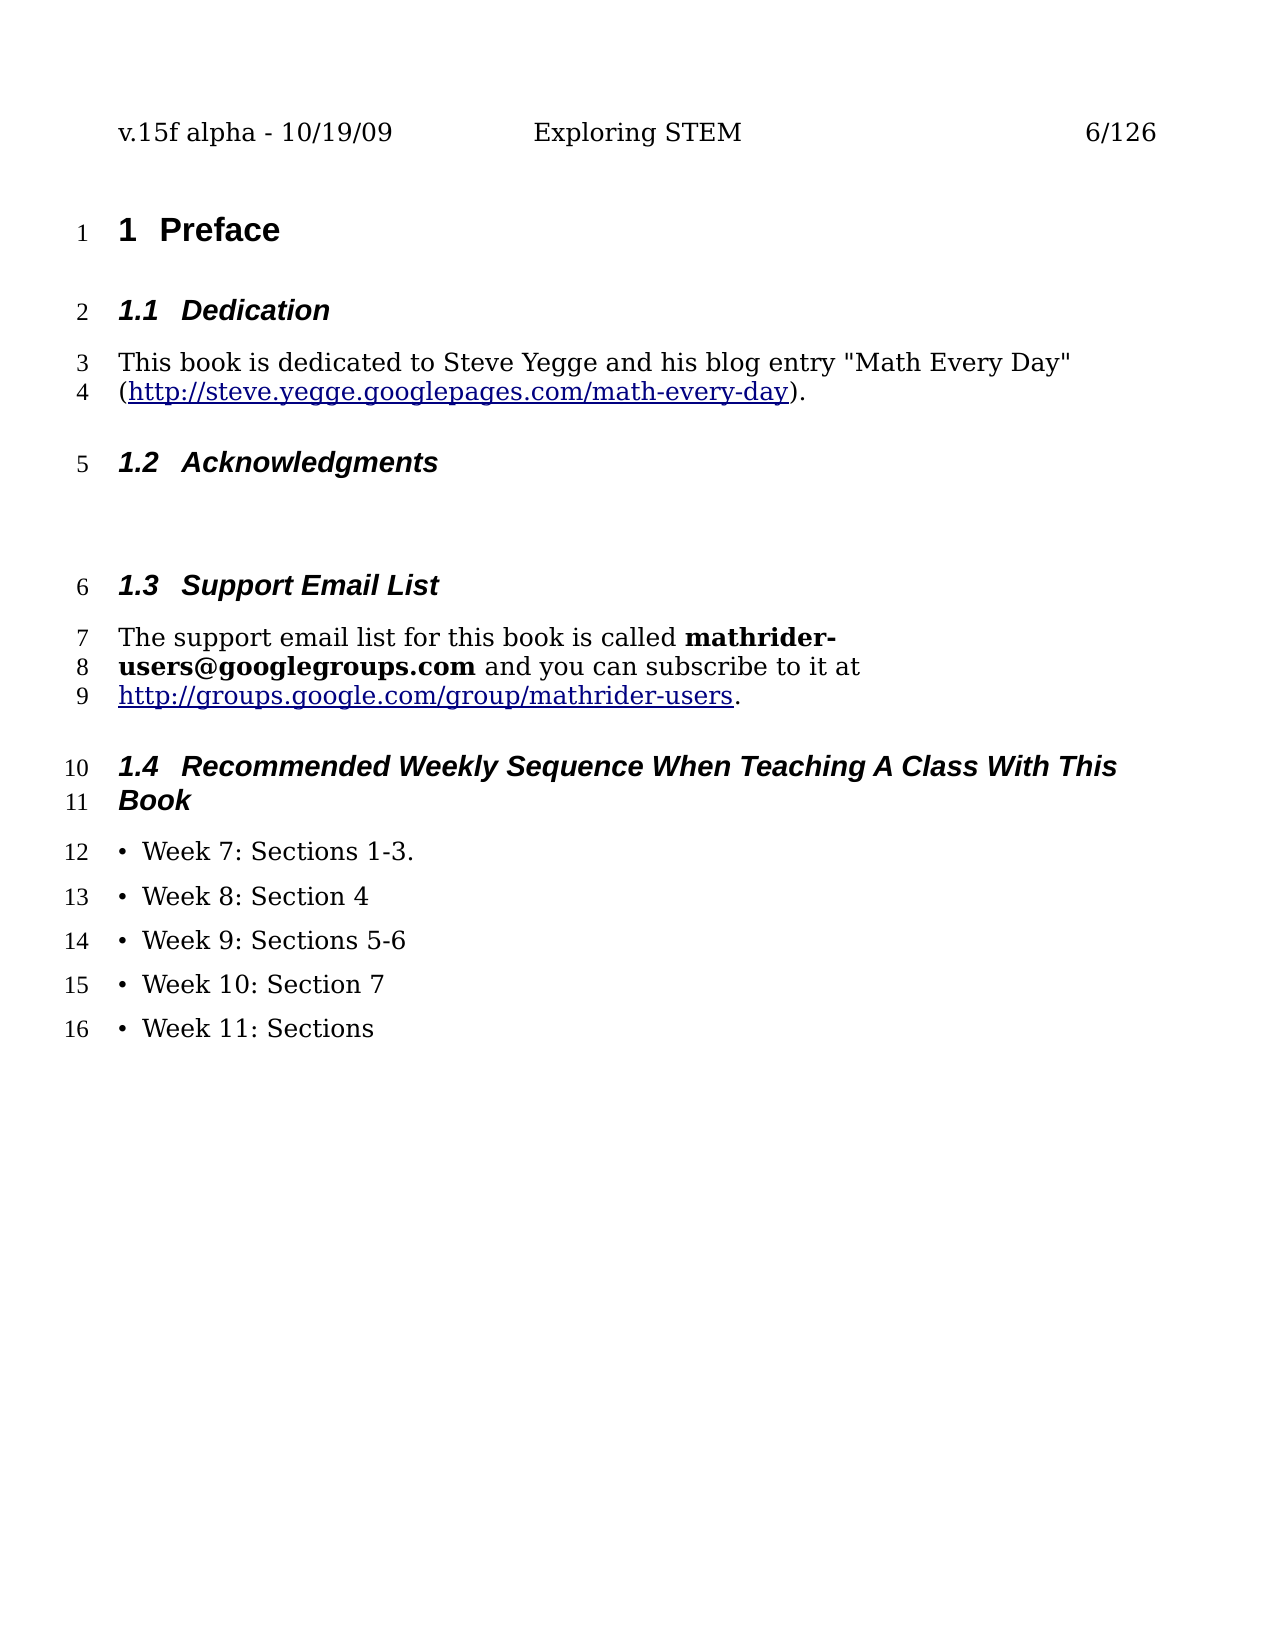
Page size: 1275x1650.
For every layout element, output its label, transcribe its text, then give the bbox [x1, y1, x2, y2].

list Week 7: Sections 1-3. [118, 837, 1157, 867]
list Week 10: Section 7 [118, 970, 1157, 999]
subtitle Support Email List [118, 568, 1157, 602]
text The support email list for this book is called mathrider-users@googlegroups.com and you can subscribe to it at http://groups.google.com/group/mathrider-users. [118, 622, 1157, 710]
list Week 9: Sections 5-6 [118, 926, 1157, 955]
subtitle Dedication [118, 293, 1157, 327]
list Week 8: Section 4 [118, 882, 1157, 911]
subtitle Acknowledgments [118, 445, 1157, 479]
subtitle Recommended Weekly Sequence When Teaching A Class With This Book [118, 749, 1157, 817]
list Week 11: Sections [118, 1014, 1157, 1043]
text This book is dedicated to Steve Yegge and his blog entry "Math Every Day" (http://steve.yegge.googlepages.com/math-every-day). [118, 348, 1157, 406]
subtitle Preface [118, 210, 1157, 248]
